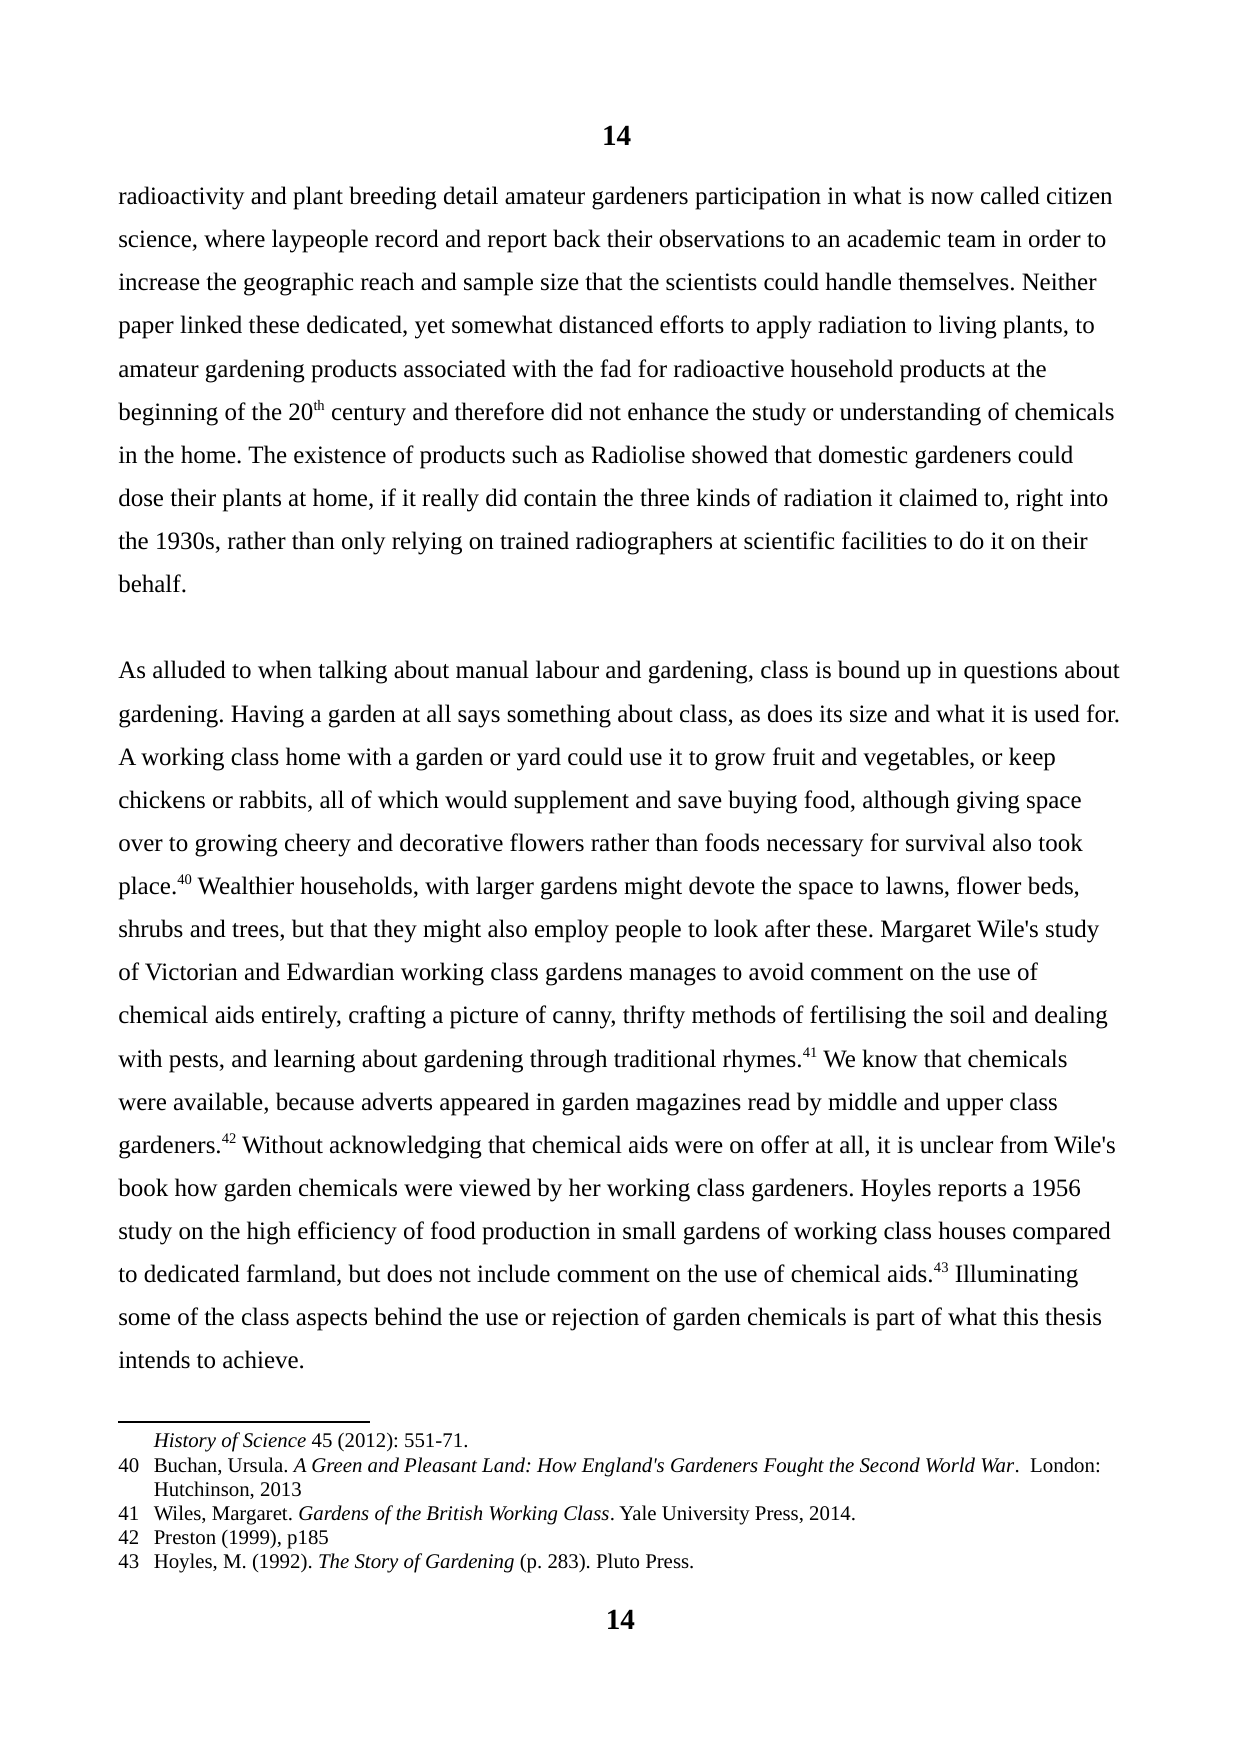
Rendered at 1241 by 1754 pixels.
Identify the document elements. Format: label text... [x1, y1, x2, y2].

text History of Science 45 (2012): 551-71. [118, 1428, 1122, 1452]
text radioactivity and plant breeding detail amateur gardeners participation in what is now called citizen science, where laypeople record and report back their observations to an academic team in order to increase the geographic reach and sample size that the scientists could handle themselves. Neither paper linked these dedicated, yet somewhat distanced efforts to apply radiation to living plants, to amateur gardening products associated with the fad for radioactive household products at the beginning of the 20th century and therefore did not enhance the study or understanding of chemicals in the home. The existence of products such as Radiolise showed that domestic gardeners could dose their plants at home, if it really did contain the three kinds of radiation it claimed to, right into the 1930s, rather than only relying on trained radiographers at scientific facilities to do it on their behalf. [118, 181, 1122, 598]
text Hoyles, M. (1992). The Story of Gardening (p. 283). Pluto Press. [118, 1549, 1122, 1573]
text Wiles, Margaret. Gardens of the British Working Class. Yale University Press, 2014. [118, 1501, 1122, 1525]
text Buchan, Ursula. A Green and Pleasant Land: How England's Gardeners Fought the Second World War. London: Hutchinson, 2013 [118, 1452, 1122, 1501]
text As alluded to when talking about manual labour and gardening, class is bound up in questions about gardening. Having a garden at all says something about class, as does its size and what it is used for. A working class home with a garden or yard could use it to grow fruit and vegetables, or keep chickens or rabbits, all of which would supplement and save buying food, although giving space over to growing cheery and decorative flowers rather than foods necessary for survival also took place. Wealthier households, with larger gardens might devote the space to lawns, flower beds, shrubs and trees, but that they might also employ people to look after these. Margaret Wile's study of Victorian and Edwardian working class gardens manages to avoid comment on the use of chemical aids entirely, crafting a picture of canny, thrifty methods of fertilising the soil and dealing with pests, and learning about gardening through traditional rhymes. We know that chemicals were available, because adverts appeared in garden magazines read by middle and upper class gardeners. Without acknowledging that chemical aids were on offer at all, it is unclear from Wile's book how garden chemicals were viewed by her working class gardeners. Hoyles reports a 1956 study on the high efficiency of food production in small gardens of working class houses compared to dedicated farmland, but does not include comment on the use of chemical aids. Illuminating some of the class aspects behind the use or rejection of garden chemicals is part of what this thesis intends to achieve. [118, 656, 1122, 1374]
text Preston (1999), p185 [118, 1525, 1122, 1549]
